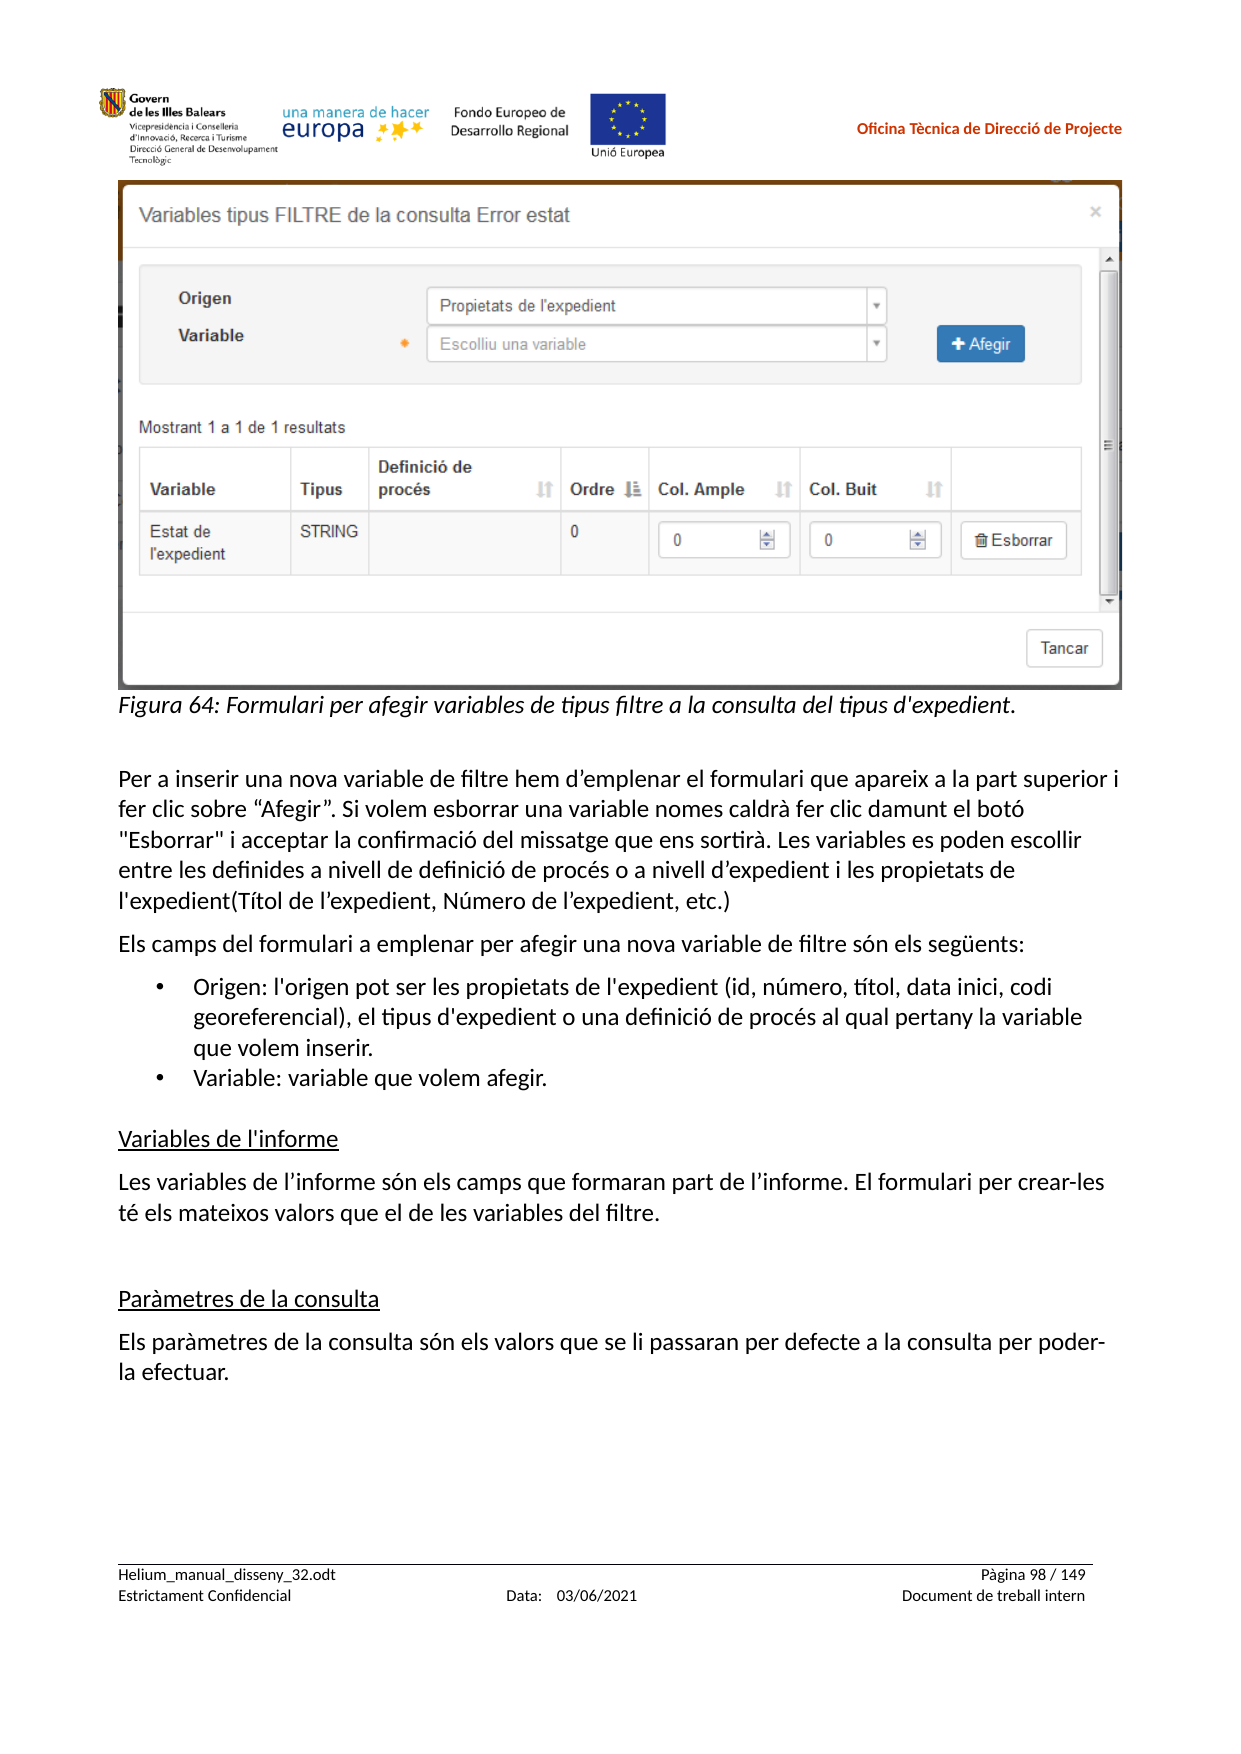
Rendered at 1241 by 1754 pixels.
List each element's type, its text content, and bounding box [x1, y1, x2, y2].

list Origen: l'origen pot ser les propietats de l'expedient (id, número, títol, data inici, codi georeferencial), el tipus d'expedient o una definició de procés al qual pertany la variable que volem inserir. [156, 971, 1122, 1062]
text Els paràmetres de la consulta són els valors que se li passaran per defecte a la consulta per poder-la efectuar. [118, 1326, 1122, 1387]
list Variable: variable que volem afegir. [156, 1062, 1122, 1093]
text Les variables de l’informe són els camps que formaran part de l’informe. El formulari per crear-les té els mateixos valors que el de les variables del filtre. [118, 1166, 1122, 1227]
picture [99, 87, 668, 166]
text Paràmetres de la consulta [118, 1283, 1122, 1313]
text Els camps del formulari a emplenar per afegir una nova variable de filtre són els següents: [118, 928, 1122, 958]
text Figura 64: Formulari per afegir variables de tipus filtre a la consulta del tipus d'expedient. [118, 690, 1122, 720]
text Variables de l'informe [118, 1123, 1122, 1154]
picture [118, 180, 1123, 690]
text Per a inserir una nova variable de filtre hem d’emplenar el formulari que apareix a la part superior i fer clic sobre “Afegir”. Si volem esborrar una variable nomes caldrà fer clic damunt el botó "Esborrar" i acceptar la confirmació del missatge que ens sortirà. Les variables es poden escollir entre les definides a nivell de definició de procés o a nivell d’expedient i les propietats de l'expedient(Títol de l’expedient, Número de l’expedient, etc.) [118, 763, 1122, 915]
